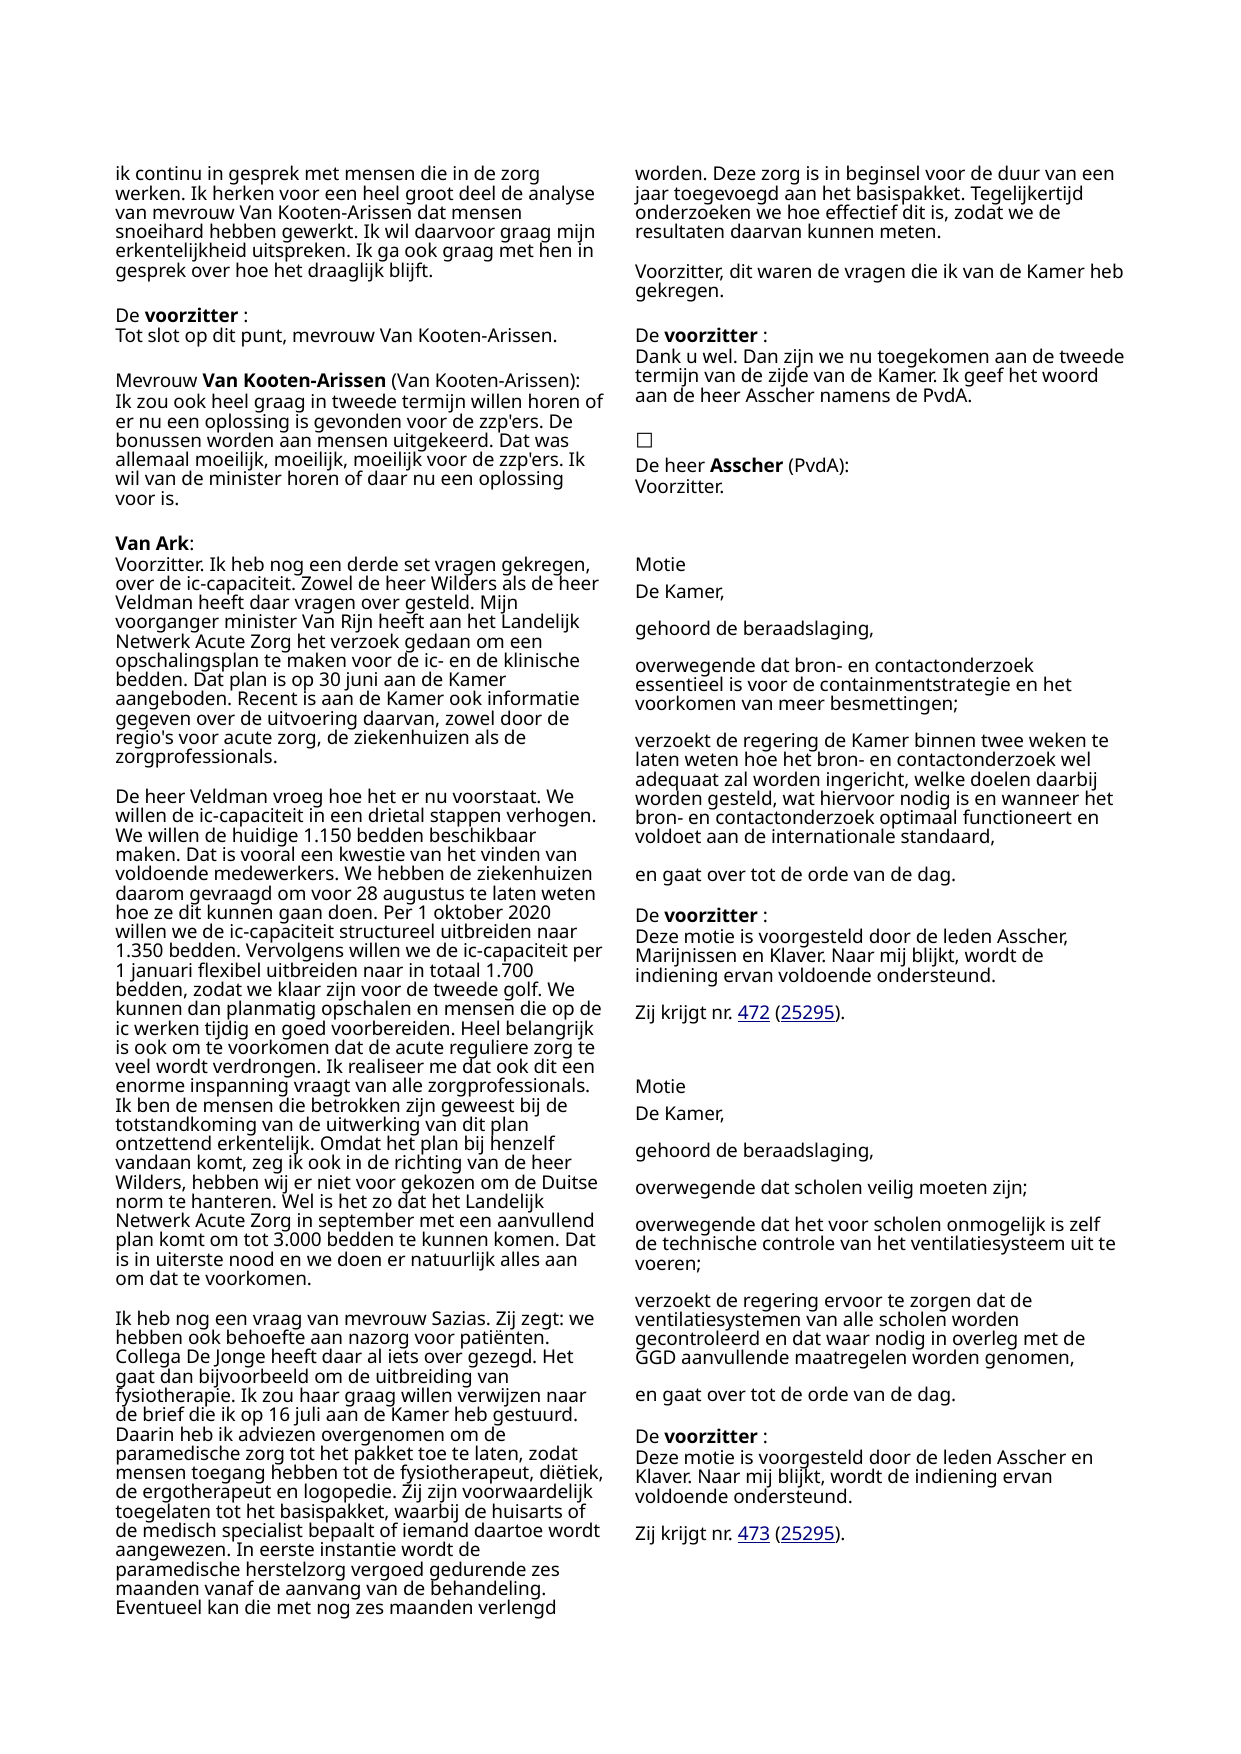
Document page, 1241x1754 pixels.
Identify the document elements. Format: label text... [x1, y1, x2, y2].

text De heer Veldman vroeg hoe het er nu voorstaat. We willen de ic-capaciteit in een drietal stappen verhogen. We willen de huidige 1.150 bedden beschikbaar maken. Dat is vooral een kwestie van het vinden van voldoende medewerkers. We hebben de ziekenhuizen daarom gevraagd om voor 28 augustus te laten weten hoe ze dit kunnen gaan doen. Per 1 oktober 2020 willen we de ic-capaciteit structureel uitbreiden naar 1.350 bedden. Vervolgens willen we de ic-capaciteit per 1 januari flexibel uitbreiden naar in totaal 1.700 bedden, zodat we klaar zijn voor de tweede golf. We kunnen dan planmatig opschalen en mensen die op de ic werken tijdig en goed voorbereiden. Heel belangrijk is ook om te voorkomen dat de acute reguliere zorg te veel wordt verdrongen. Ik realiseer me dat ook dit een enorme inspanning vraagt van alle zorgprofessionals. Ik ben de mensen die betrokken zijn geweest bij de totstandkoming van de uitwerking van dit plan ontzettend erkentelijk. Omdat het plan bij henzelf vandaan komt, zeg ik ook in de richting van de heer Wilders, hebben wij er niet voor gekozen om de Duitse norm te hanteren. Wel is het zo dat het Landelijk Netwerk Acute Zorg in september met een aanvullend plan komt om tot 3.000 bedden te kunnen komen. Dat is in uiterste nood en we doen er natuurlijk alles aan om dat te voorkomen. [115, 788, 605, 1289]
text De Kamer, [635, 583, 1125, 602]
text overwegende dat scholen veilig moeten zijn; [635, 1179, 1125, 1198]
text gehoord de beraadslaging, [635, 620, 1125, 639]
text Ik heb nog een vraag van mevrouw Sazias. Zij zegt: we hebben ook behoefte aan nazorg voor patiënten. Collega De Jonge heeft daar al iets over gezegd. Het gaat dan bijvoorbeeld om de uitbreiding van fysiotherapie. Ik zou haar graag willen verwijzen naar de brief die ik op 16 juli aan de Kamer heb gestuurd. Daarin heb ik adviezen overgenomen om de paramedische zorg tot het pakket toe te laten, zodat mensen toegang hebben tot de fysiotherapeut, diëtiek, de ergotherapeut en logopedie. Zij zijn voorwaardelijk toegelaten tot het basispakket, waarbij de huisarts of de medisch specialist bepaalt of iemand daartoe wordt aangewezen. In eerste instantie wordt de paramedische herstelzorg vergoed gedurende zes maanden vanaf de aanvang van de behandeling. Eventueel kan die met nog zes maanden verlengd [115, 1310, 605, 1618]
text Voorzitter. Ik heb nog een derde set vragen gekregen, over de ic-capaciteit. Zowel de heer Wilders als de heer Veldman heeft daar vragen over gesteld. Mijn voorganger minister Van Rijn heeft aan het Landelijk Netwerk Acute Zorg het verzoek gedaan om een opschalingsplan te maken voor de ic- en de klinische bedden. Dat plan is op 30 juni aan de Kamer aangeboden. Recent is aan de Kamer ook informatie gegeven over de uitvoering daarvan, zowel door de regio's voor acute zorg, de ziekenhuizen als de zorgprofessionals. [115, 556, 605, 767]
text Zij krijgt nr. 472 (25295). [635, 1004, 1125, 1023]
text verzoekt de regering de Kamer binnen twee weken te laten weten hoe het bron- en contactonderzoek wel adequaat zal worden ingericht, welke doelen daarbij worden gesteld, wat hiervoor nodig is en wanneer het bron- en contactonderzoek optimaal functioneert en voldoet aan de internationale standaard, [635, 732, 1125, 848]
text Deze motie is voorgesteld door de leden Asscher, Marijnissen en Klaver. Naar mij blijkt, wordt de indiening ervan voldoende ondersteund. [635, 928, 1125, 986]
text De voorzitter : [635, 322, 1125, 348]
text verzoekt de regering ervoor te zorgen dat de ventilatiesystemen van alle scholen worden gecontroleerd en dat waar nodig in overleg met de GGD aanvullende maatregelen worden genomen, [635, 1292, 1125, 1369]
text De Kamer, [635, 1105, 1125, 1124]
text Tot slot op dit punt, mevrouw Van Kooten-Arissen. [115, 327, 605, 347]
text De voorzitter : [115, 302, 605, 327]
text worden. Deze zorg is in beginsel voor de duur van een jaar toegevoegd aan het basispakket. Tegelijkertijd onderzoeken we hoe effectief dit is, zodat we de resultaten daarvan kunnen meten. [635, 165, 1125, 242]
text Zij krijgt nr. 473 (25295). [635, 1524, 1125, 1544]
text Motie [635, 1073, 1125, 1099]
text Ik zou ook heel graag in tweede termijn willen horen of er nu een oplossing is gevonden voor de zzp'ers. De bonussen worden aan mensen uitgekeerd. Dat was allemaal moeilijk, moeilijk, moeilijk voor de zzp'ers. Ik wil van de minister horen of daar nu een oplossing voor is. [115, 393, 605, 509]
text Voorzitter. [635, 478, 1125, 498]
text ⬜ [635, 427, 1125, 453]
text overwegende dat het voor scholen onmogelijk is zelf de technische controle van het ventilatiesysteem uit te voeren; [635, 1216, 1125, 1274]
text De voorzitter : [635, 902, 1125, 928]
text Motie [635, 551, 1125, 577]
text ik continu in gesprek met mensen die in de zorg werken. Ik herken voor een heel groot deel de analyse van mevrouw Van Kooten-Arissen dat mensen snoeihard hebben gewerkt. Ik wil daarvoor graag mijn erkentelijkheid uitspreken. Ik ga ook graag met hen in gesprek over hoe het draaglijk blijft. [115, 165, 605, 281]
text en gaat over tot de orde van de dag. [635, 866, 1125, 885]
text Mevrouw Van Kooten-Arissen (Van Kooten-Arissen): [115, 368, 605, 393]
text Deze motie is voorgesteld door de leden Asscher en Klaver. Naar mij blijkt, wordt de indiening ervan voldoende ondersteund. [635, 1449, 1125, 1507]
text Van Ark: [115, 530, 605, 556]
text De heer Asscher (PvdA): [635, 453, 1125, 478]
text Voorzitter, dit waren de vragen die ik van de Kamer heb gekregen. [635, 263, 1125, 302]
text De voorzitter : [635, 1423, 1125, 1449]
text gehoord de beraadslaging, [635, 1142, 1125, 1161]
text en gaat over tot de orde van de dag. [635, 1386, 1125, 1406]
text Dank u wel. Dan zijn we nu toegekomen aan de tweede termijn van de zijde van de Kamer. Ik geef het woord aan de heer Asscher namens de PvdA. [635, 348, 1125, 406]
text overwegende dat bron- en contactonderzoek essentieel is voor de containmentstrategie en het voorkomen van meer besmettingen; [635, 657, 1125, 714]
